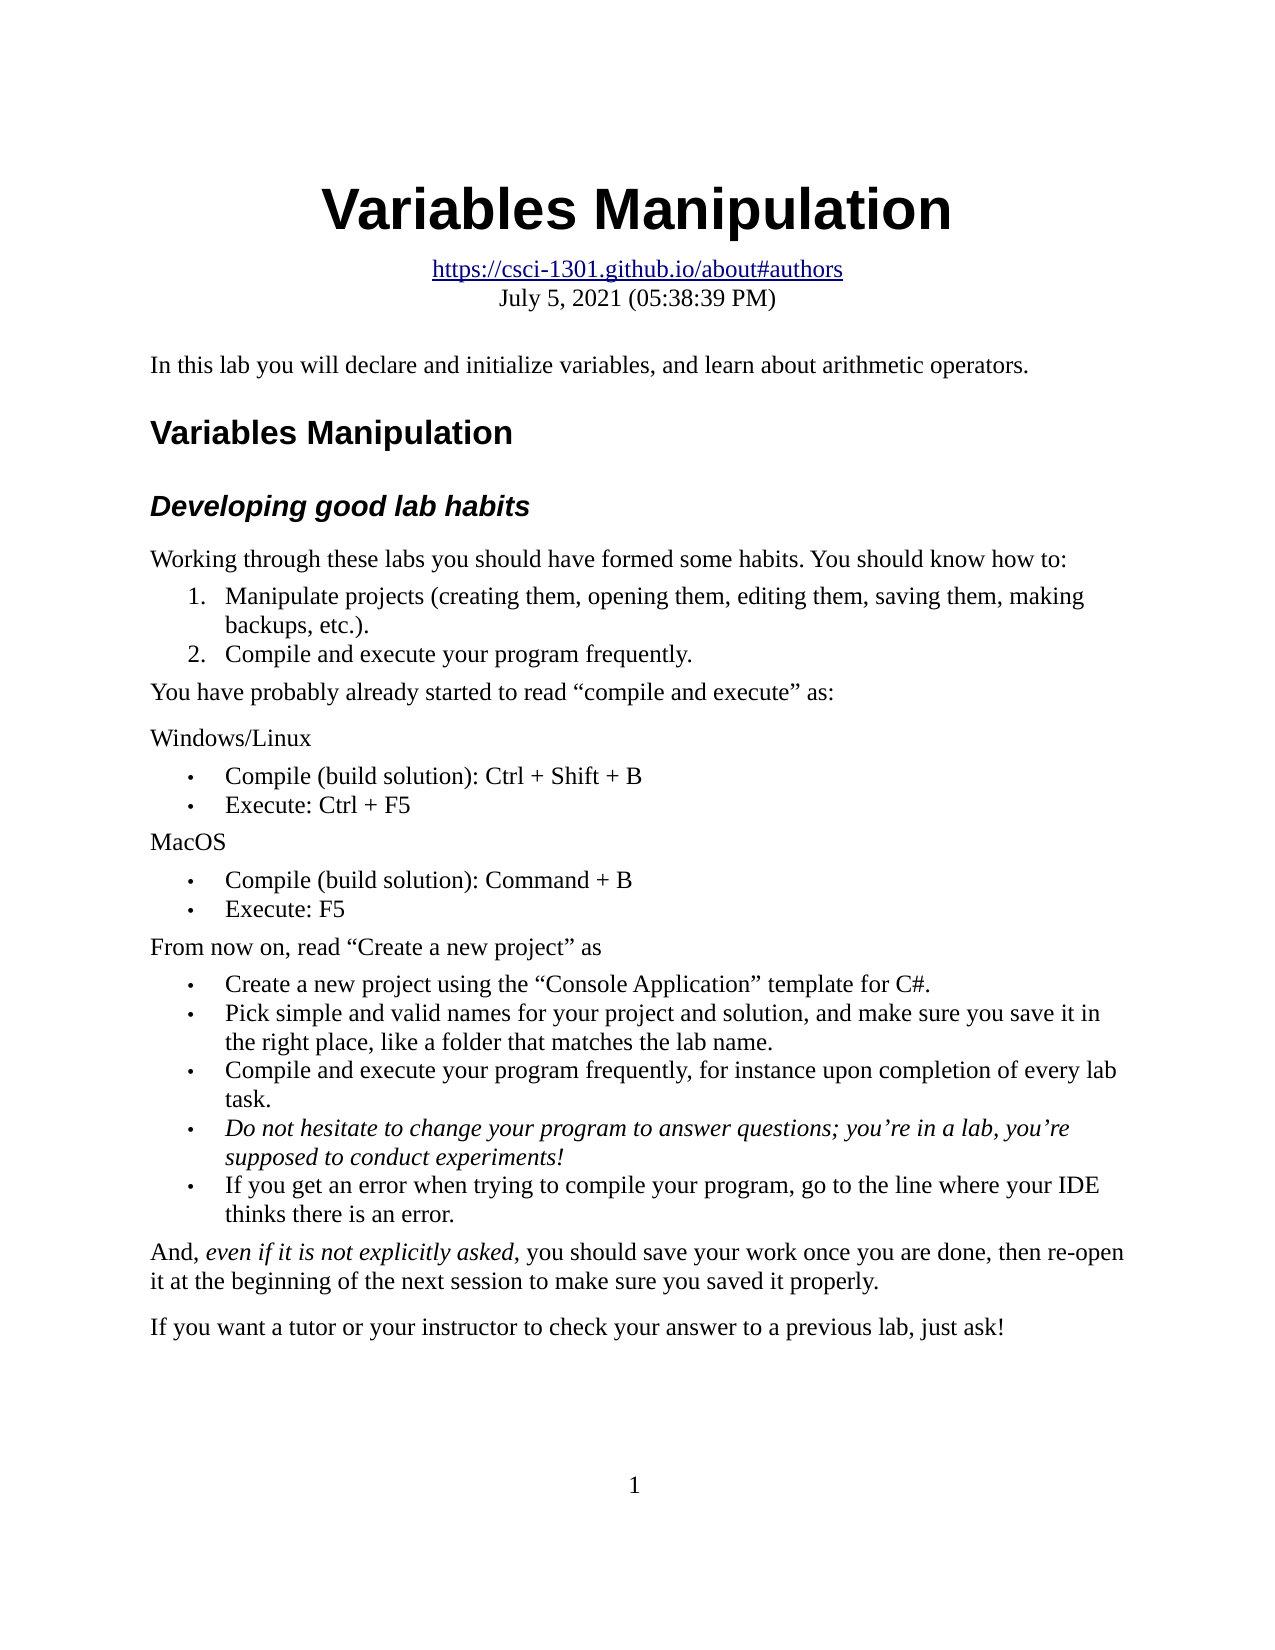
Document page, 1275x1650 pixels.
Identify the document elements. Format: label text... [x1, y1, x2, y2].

text MacOS [150, 827, 1125, 856]
list Compile (build solution): Ctrl + Shift + B [187, 761, 1125, 790]
list Compile (build solution): Command + B [187, 865, 1125, 894]
list Pick simple and valid names for your project and solution, and make sure you save it in the right place, like a folder that matches the lab name. [187, 998, 1125, 1056]
list Compile and execute your program frequently, for instance upon completion of every lab task. [187, 1056, 1125, 1113]
subtitle Variables Manipulation [150, 412, 1125, 451]
list Do not hesitate to change your program to answer questions; you’re in a lab, you’re supposed to conduct experiments! [187, 1113, 1125, 1171]
text https://csci-1301.github.io/about#authors [150, 254, 1125, 283]
text You have probably already started to read “compile and execute” as: [150, 677, 1125, 705]
subtitle Developing good lab habits [150, 489, 1125, 522]
title Variables Manipulation [150, 175, 1125, 242]
text From now on, read “Create a new project” as [150, 932, 1125, 960]
list Manipulate projects (creating them, opening them, editing them, saving them, making backups, etc.). [187, 581, 1125, 639]
text If you want a tutor or your instructor to check your answer to a previous lab, just ask! [150, 1312, 1125, 1341]
list Compile and execute your program frequently. [187, 639, 1125, 668]
list Create a new project using the “Console Application” template for C#. [187, 969, 1125, 998]
text Working through these labs you should have formed some habits. You should know how to: [150, 544, 1125, 572]
text And, even if it is not explicitly asked, you should save your work once you are done, then re-open it at the beginning of the next session to make sure you saved it properly. [150, 1237, 1125, 1294]
list Execute: F5 [187, 894, 1125, 923]
list Execute: Ctrl + F5 [187, 790, 1125, 818]
text In this lab you will declare and initialize variables, and learn about arithmetic operators. [150, 350, 1125, 378]
text July 5, 2021 (05:38:39 PM) [150, 283, 1125, 312]
list If you get an error when trying to compile your program, go to the line where your IDE thinks there is an error. [187, 1171, 1125, 1228]
text Windows/Linux [150, 723, 1125, 752]
